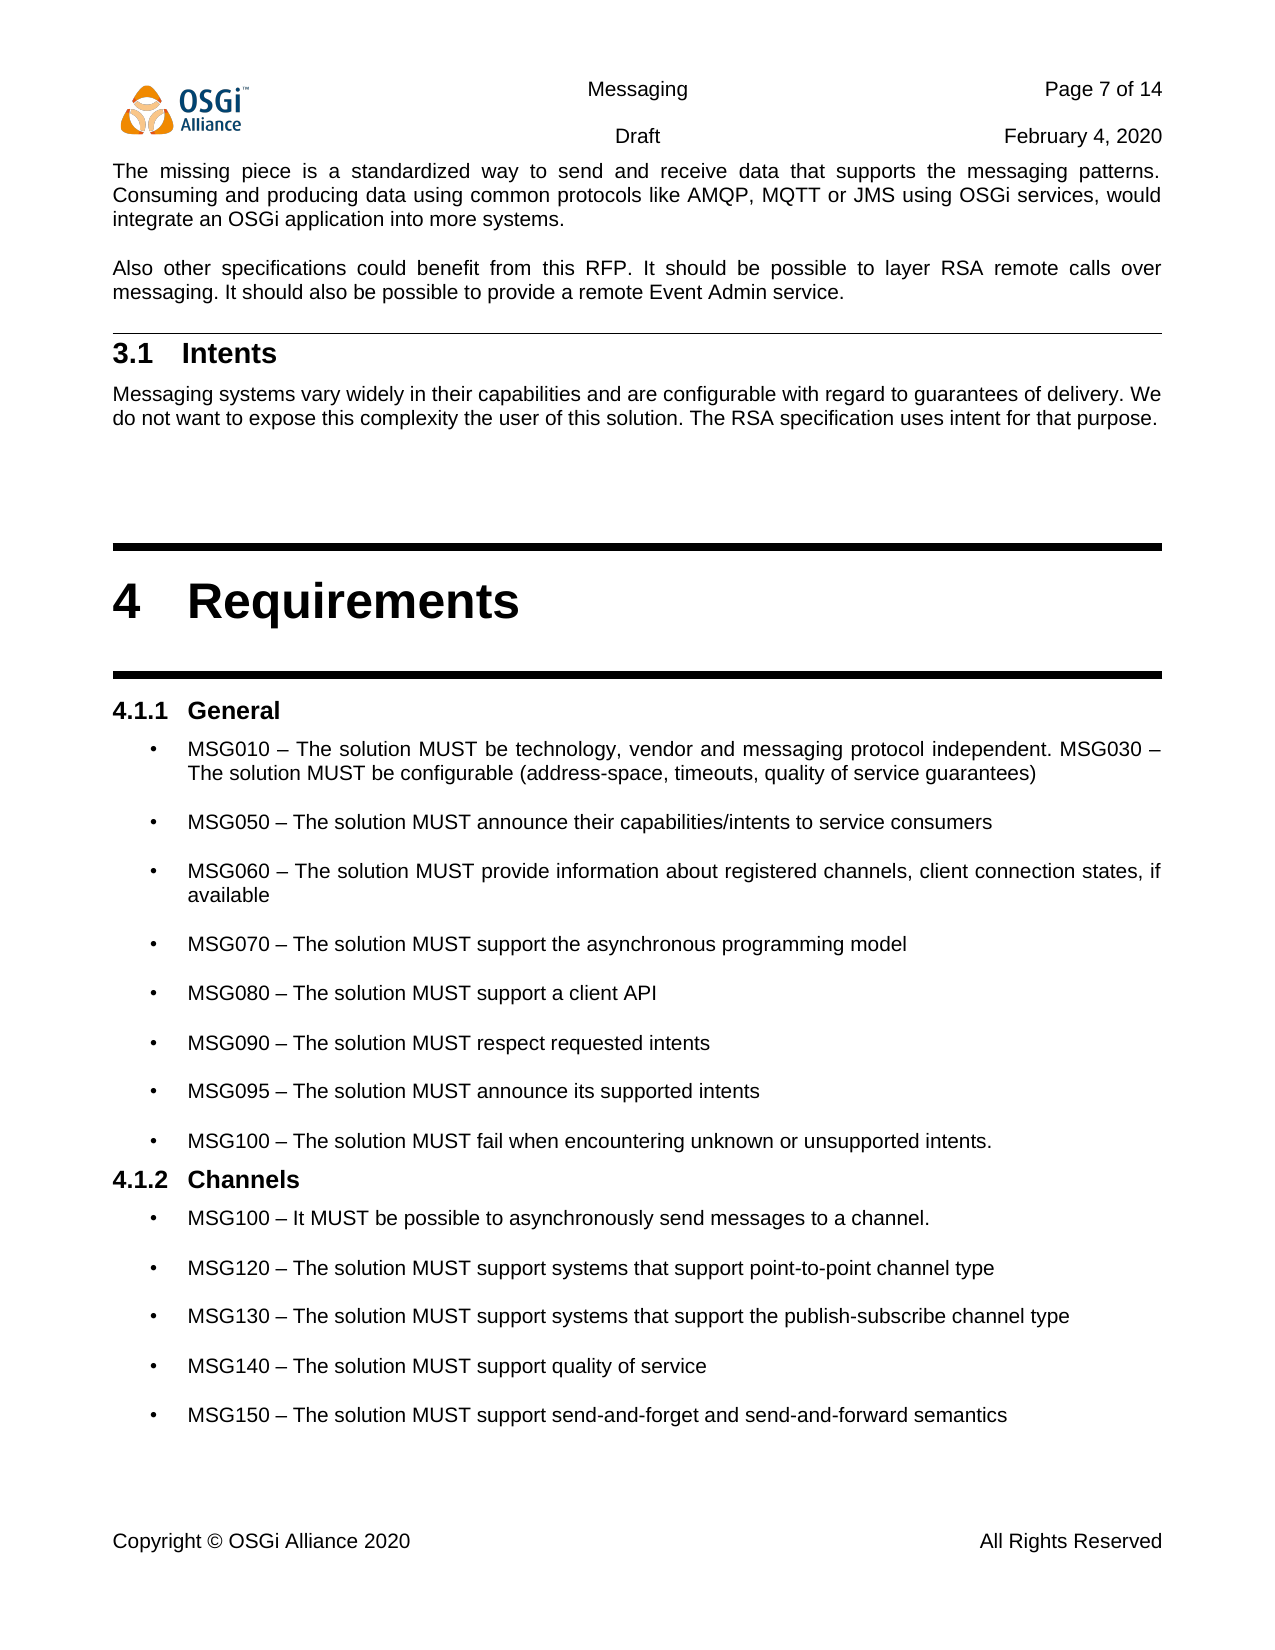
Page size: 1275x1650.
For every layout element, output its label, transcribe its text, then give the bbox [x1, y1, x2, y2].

list MSG120 – The solution MUST support systems that support point-to-point channel type [150, 1255, 1162, 1279]
list MSG130 – The solution MUST support systems that support the publish-subscribe channel type [150, 1304, 1162, 1328]
text Messaging systems vary widely in their capabilities and are configurable with regard to guarantees of delivery. We do not want to expose this complexity the user of this solution. The RSA specification uses intent for that purpose. [112, 382, 1162, 430]
list MSG010 – The solution MUST be technology, vendor and messaging protocol independent. MSG030 – The solution MUST be configurable (address-space, timeouts, quality of service guarantees) [150, 737, 1162, 785]
list MSG100 – The solution MUST fail when encountering unknown or unsupported intents. [150, 1128, 1162, 1152]
list MSG150 – The solution MUST support send-and-forget and send-and-forward semantics [150, 1402, 1162, 1427]
list MSG095 – The solution MUST announce its supported intents [150, 1079, 1162, 1103]
list MSG070 – The solution MUST support the asynchronous programming model [150, 932, 1162, 956]
list MSG050 – The solution MUST announce their capabilities/intents to service consumers [150, 810, 1162, 834]
list MSG080 – The solution MUST support a client API [150, 981, 1162, 1005]
list MSG100 – It MUST be possible to asynchronously send messages to a channel. [150, 1206, 1162, 1230]
text The missing piece is a standardized way to send and receive data that supports the messaging patterns. Consuming and producing data using common protocols like AMQP, MQTT or JMS using OSGi services, would integrate an OSGi application into more systems. [112, 159, 1162, 231]
subtitle Intents [112, 334, 1162, 369]
list MSG060 – The solution MUST provide information about registered channels, client connection states, if available [150, 859, 1162, 907]
list MSG140 – The solution MUST support quality of service [150, 1353, 1162, 1377]
subtitle General [112, 696, 1162, 724]
subtitle Requirements [112, 544, 1162, 679]
subtitle Channels [112, 1165, 1162, 1194]
text Also other specifications could benefit from this RFP. It should be possible to layer RSA remote calls over messaging. It should also be possible to provide a remote Event Admin service. [112, 256, 1162, 304]
list MSG090 – The solution MUST respect requested intents [150, 1030, 1162, 1054]
picture [113, 78, 257, 142]
